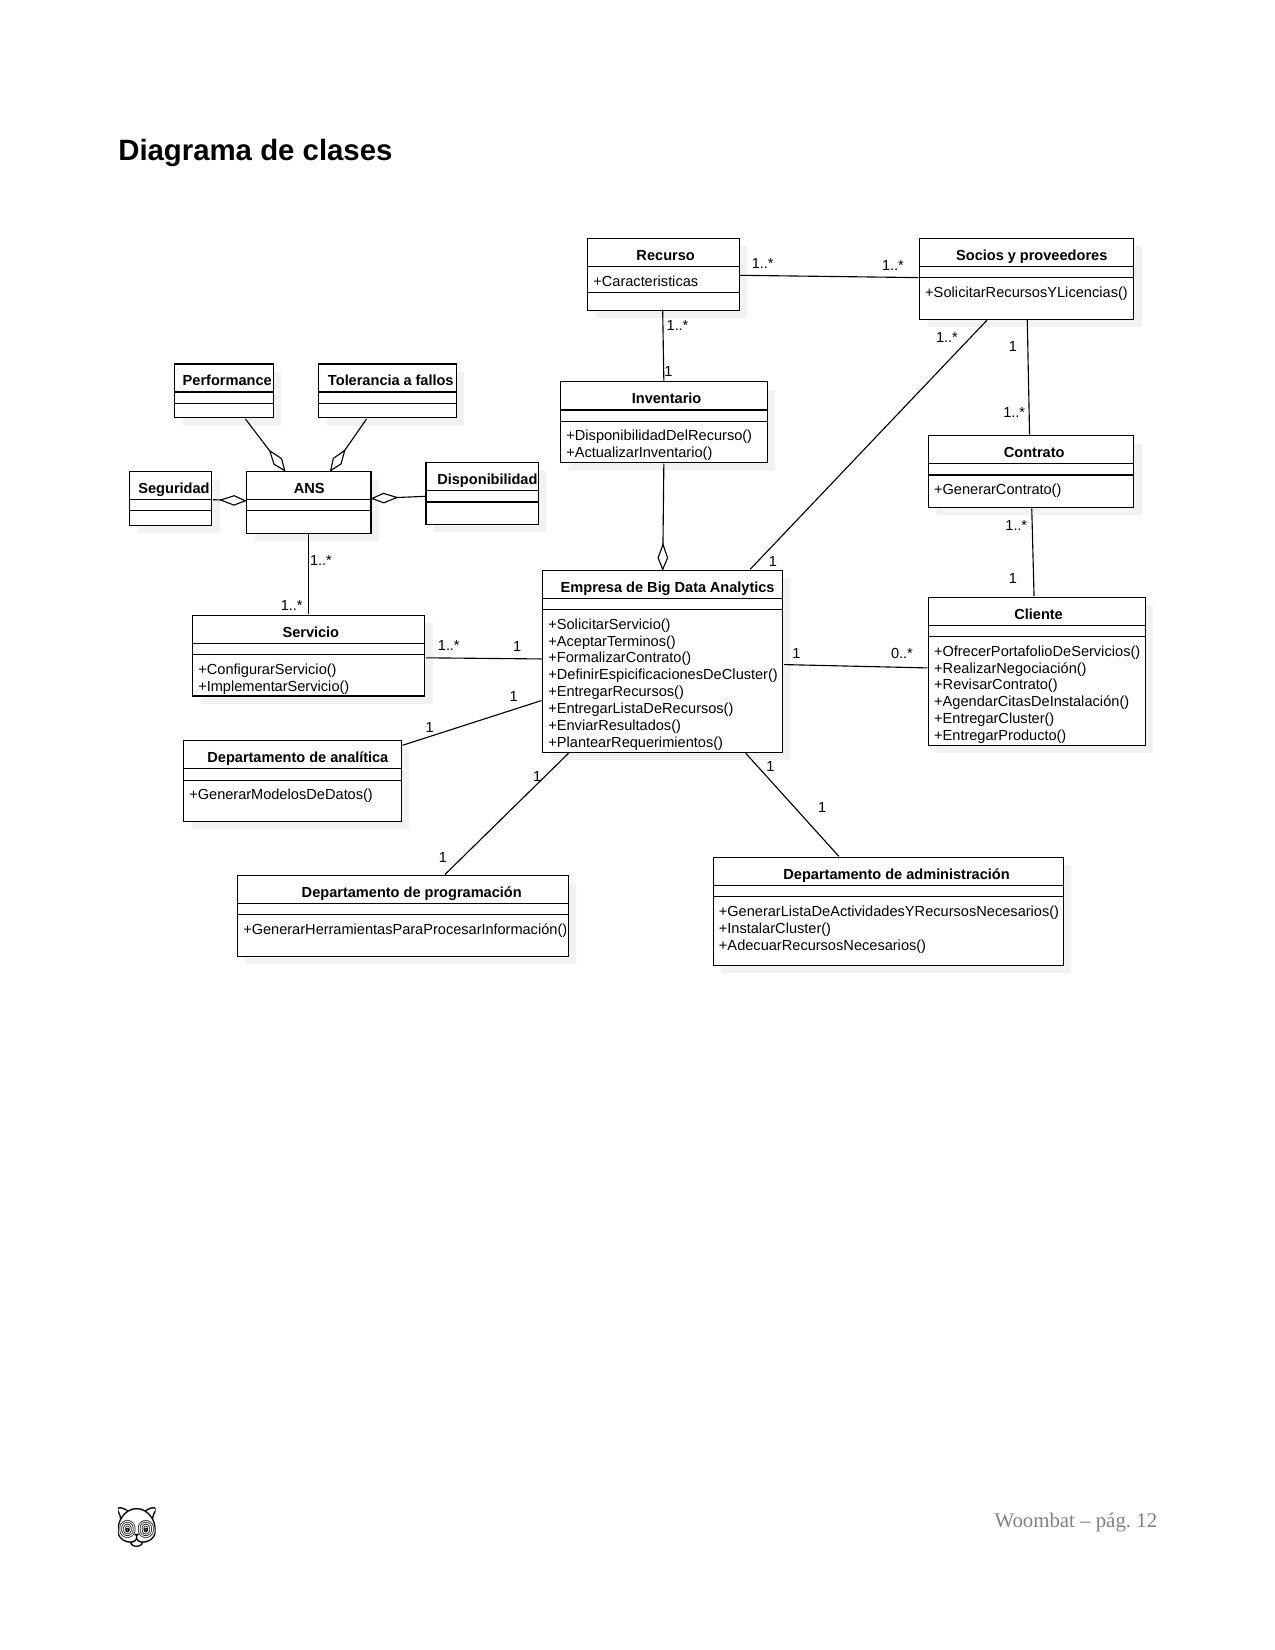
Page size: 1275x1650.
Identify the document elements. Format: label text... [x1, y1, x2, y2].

picture [118, 1507, 156, 1547]
subtitle Diagrama de clases [118, 133, 1157, 166]
